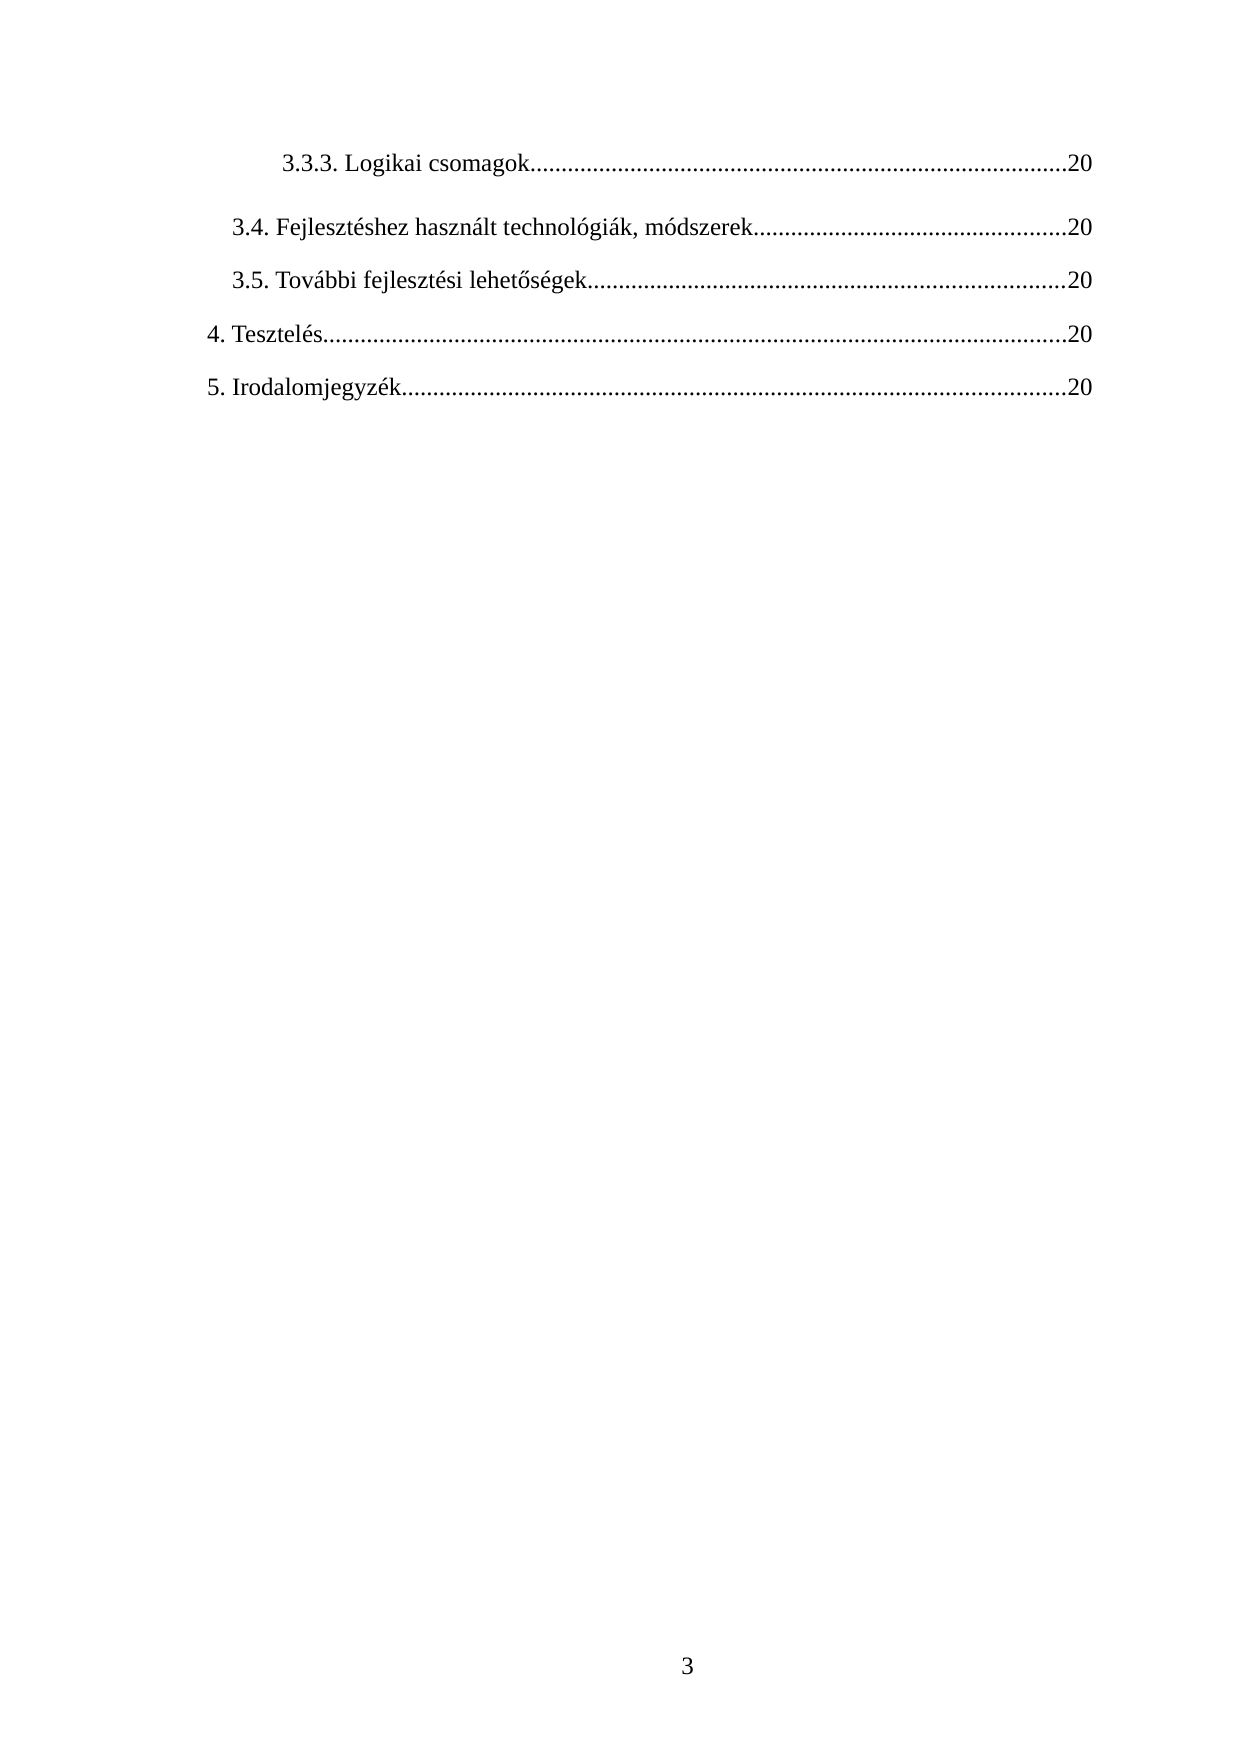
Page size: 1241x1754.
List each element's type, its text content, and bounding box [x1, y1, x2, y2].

text 3.3.3. Logikai csomagok 20 [207, 148, 1092, 176]
text 5. Irodalomjegyzék 20 [207, 372, 1092, 401]
text 4. Tesztelés 20 [207, 319, 1092, 347]
text 3.4. Fejlesztéshez használt technológiák, módszerek 20 [232, 212, 1092, 240]
text 3.5. További fejlesztési lehetőségek 20 [232, 265, 1092, 294]
